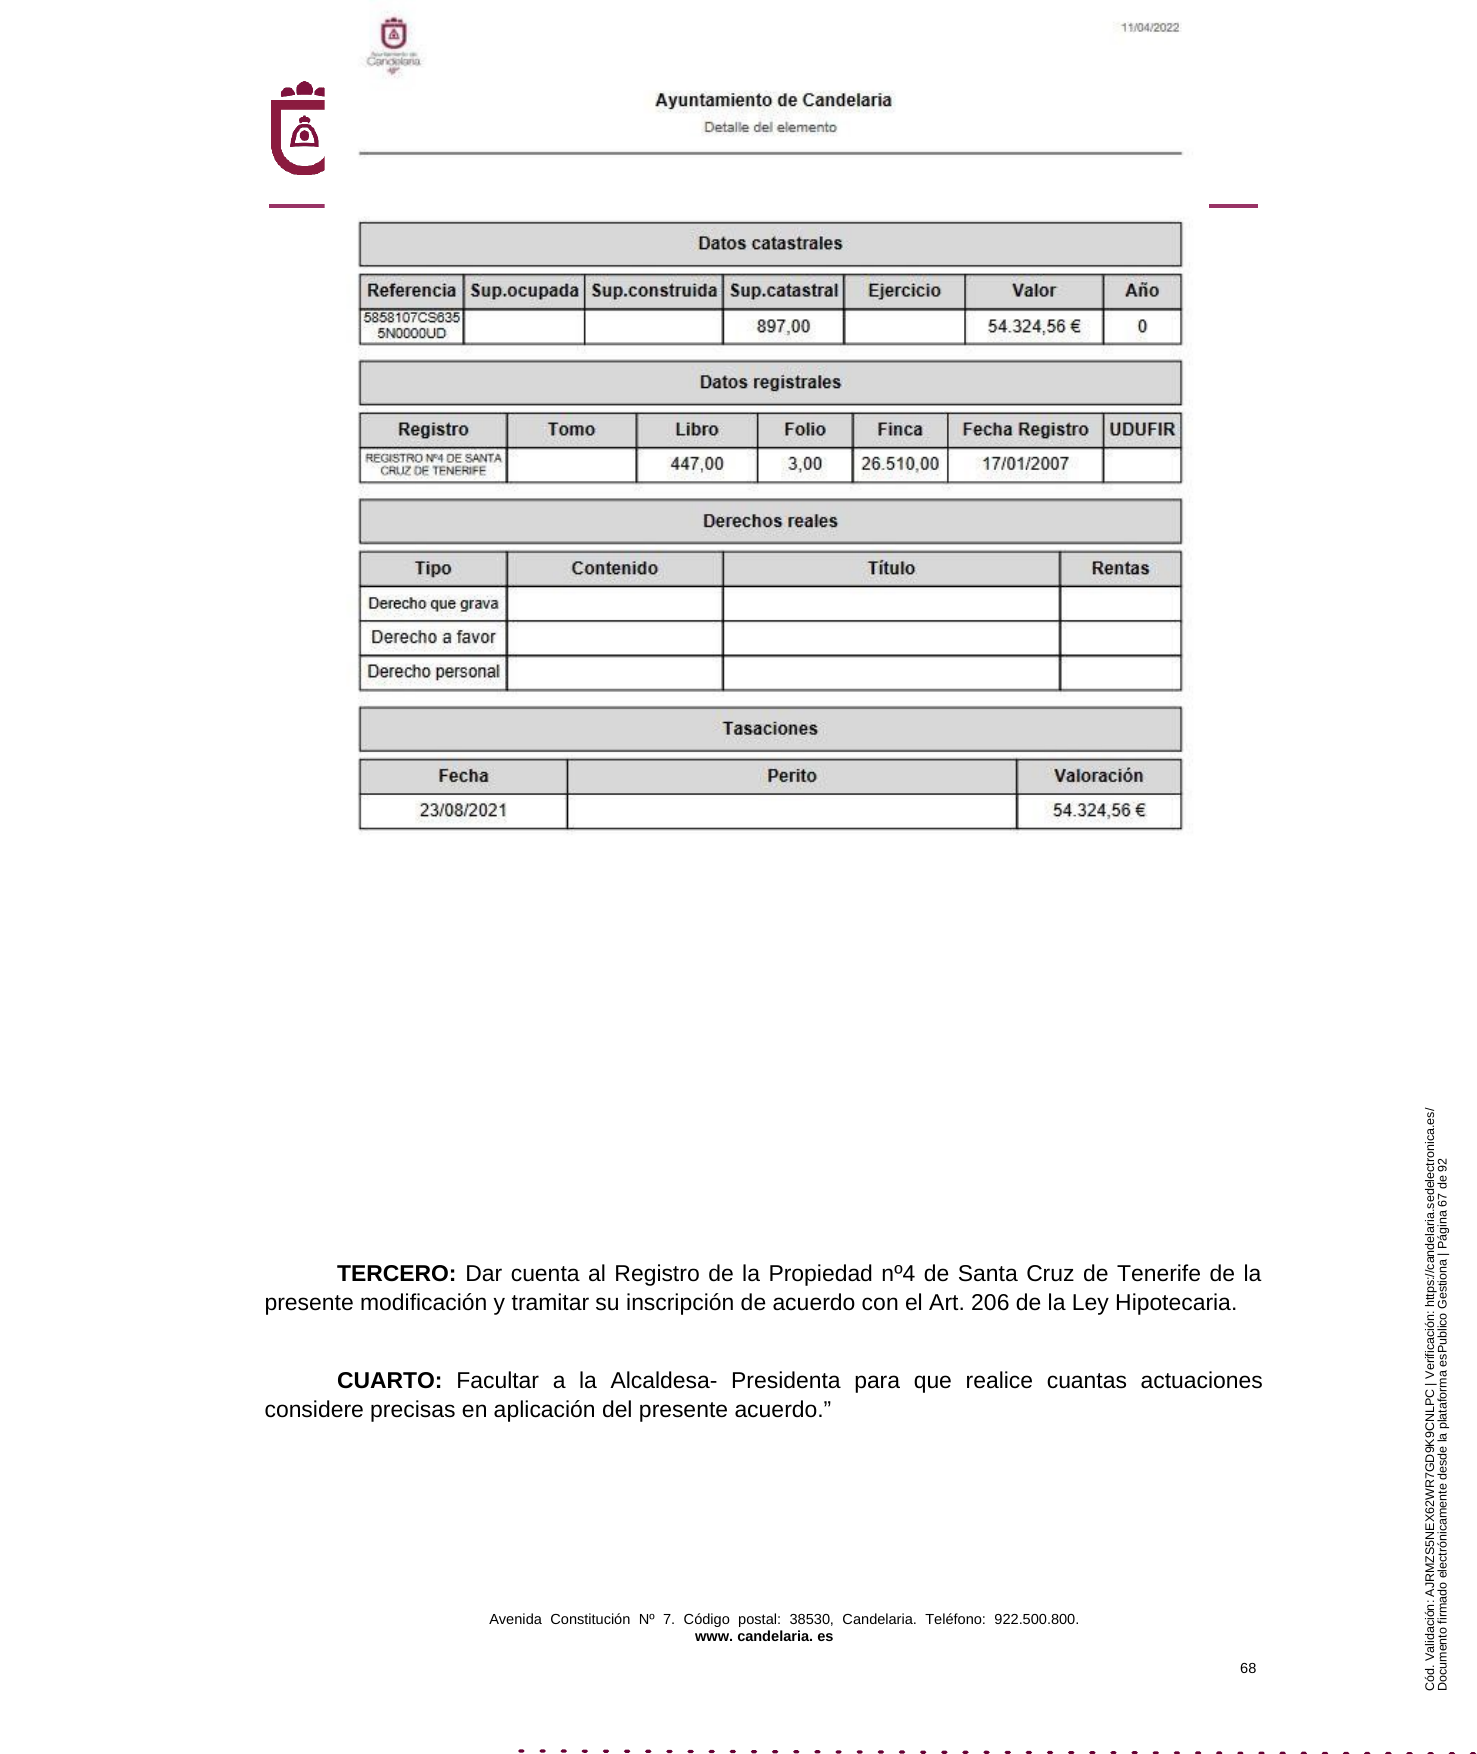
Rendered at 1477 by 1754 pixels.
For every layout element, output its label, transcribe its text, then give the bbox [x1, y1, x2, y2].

text TERCERO: Dar cuenta al Registro de la Propiedad nº4 de Santa Cruz de Tenerife de la presente modificación y tramitar su inscripción de acuerdo con el Art. 206 de la Ley Hipotecaria. [264, 1260, 1263, 1316]
text CUARTO: Facultar a la Alcaldesa- Presidenta para que realice cuantas actuaciones considere precisas en aplicación del presente acuerdo.” [264, 1367, 1263, 1423]
